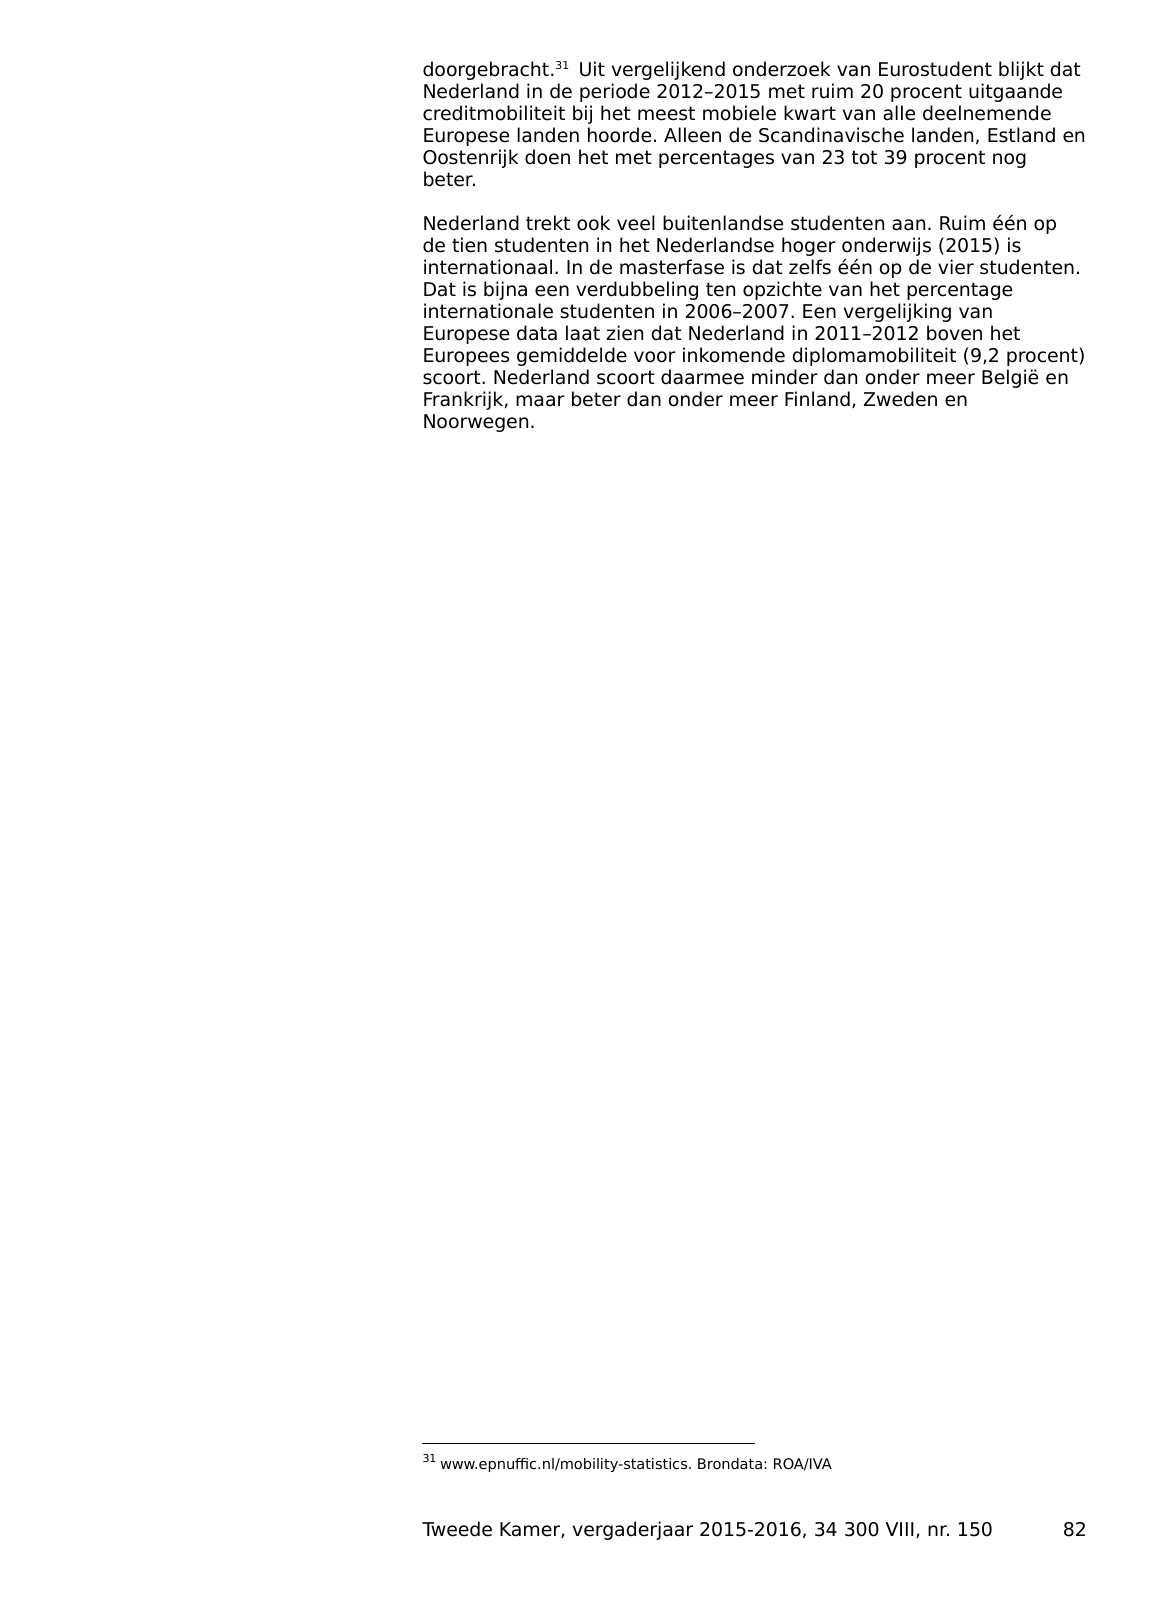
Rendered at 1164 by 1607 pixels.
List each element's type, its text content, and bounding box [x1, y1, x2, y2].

text www.epnuffic.nl/mobility-statistics. Brondata: ROA/IVA [422, 1452, 1087, 1474]
text doorgebracht. Uit vergelijkend onderzoek van Eurostudent blijkt dat Nederland in de periode 2012–2015 met ruim 20 procent uitgaande creditmobiliteit bij het meest mobiele kwart van alle deelnemende Europese landen hoorde. Alleen de Scandinavische landen, Estland en Oostenrijk doen het met percentages van 23 tot 39 procent nog beter. [422, 59, 1087, 191]
text Nederland trekt ook veel buitenlandse studenten aan. Ruim één op de tien studenten in het Nederlandse hoger onderwijs (2015) is internationaal. In de masterfase is dat zelfs één op de vier studenten. Dat is bijna een verdubbeling ten opzichte van het percentage internationale studenten in 2006–2007. Een vergelijking van Europese data laat zien dat Nederland in 2011–2012 boven het Europees gemiddelde voor inkomende diplomamobiliteit (9,2 procent) scoort. Nederland scoort daarmee minder dan onder meer België en Frankrijk, maar beter dan onder meer Finland, Zweden en Noorwegen. [422, 213, 1087, 433]
